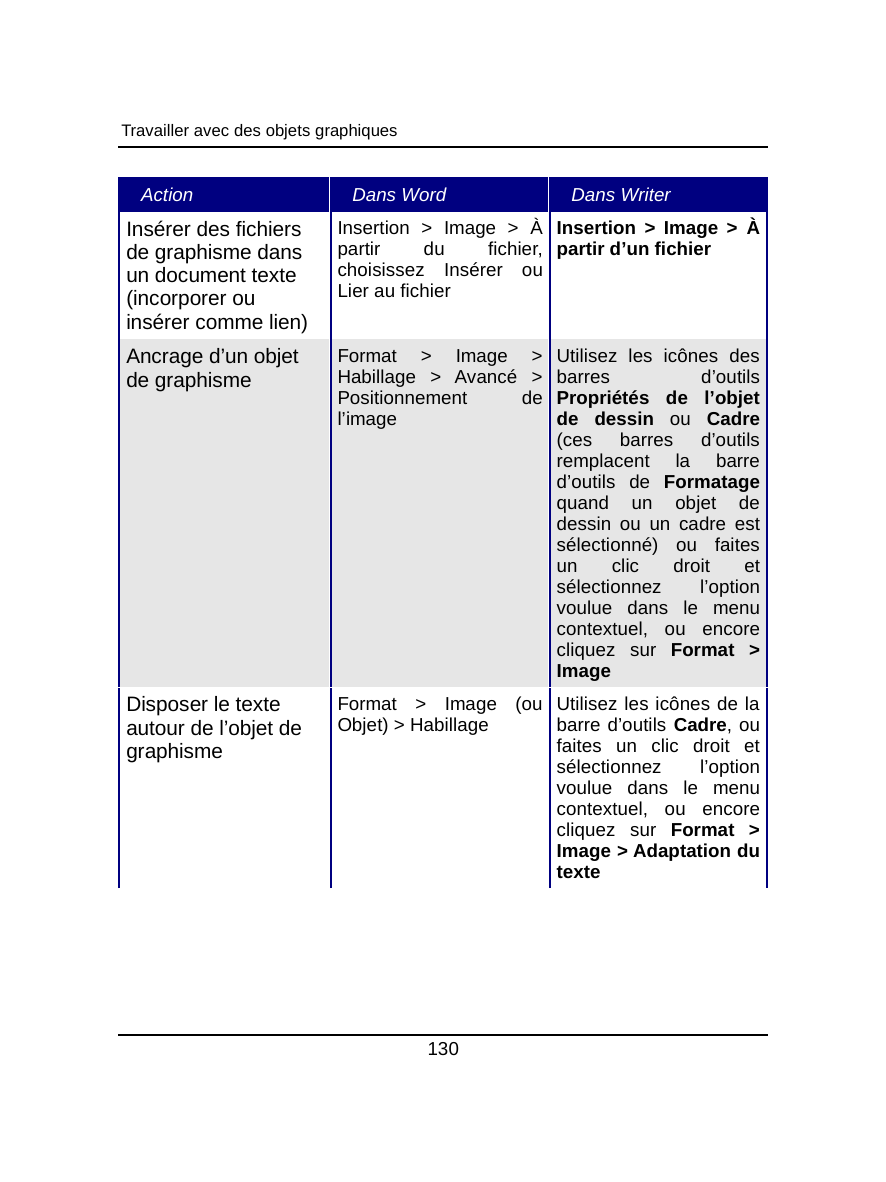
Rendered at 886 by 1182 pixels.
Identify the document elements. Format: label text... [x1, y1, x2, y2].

table_cell Format > Image (ou Objet) > Habillage [332, 688, 548, 888]
table_cell Format > Image > Habillage > Avancé > Positionnement de l’image [332, 339, 548, 687]
table_cell Utilisez les icônes des barres d’outils Propriétés de l’objet de dessin ou Cadre (ces barres d’outils remplacent la barre d’outils de Formatage quand un objet de dessin ou un cadre est sélectionné) ou faites un clic droit et sélectionnez l’option voulue dans le menu contextuel, ou encore cliquez sur Format > Image [551, 339, 766, 687]
table_header Dans Writer [551, 179, 766, 212]
table_cell Insérer des fichiers de graphisme dans un document texte (incorporer ou insérer comme lien) [120, 212, 329, 339]
table_cell Insertion > Image > À partir d’un fichier [551, 212, 766, 339]
table_cell Ancrage d’un objet de graphisme [120, 339, 329, 687]
table_header Action [120, 179, 329, 212]
table_header Dans Word [332, 179, 548, 212]
table_cell Utilisez les icônes de la barre d’outils Cadre, ou faites un clic droit et sélectionnez l’option voulue dans le menu contextuel, ou encore cliquez sur Format > Image > Adaptation du texte [551, 688, 766, 888]
table_cell Disposer le texte autour de l’objet de graphisme [120, 688, 329, 888]
table_cell Insertion > Image > À partir du fichier, choisissez Insérer ou Lier au fichier [332, 212, 548, 339]
